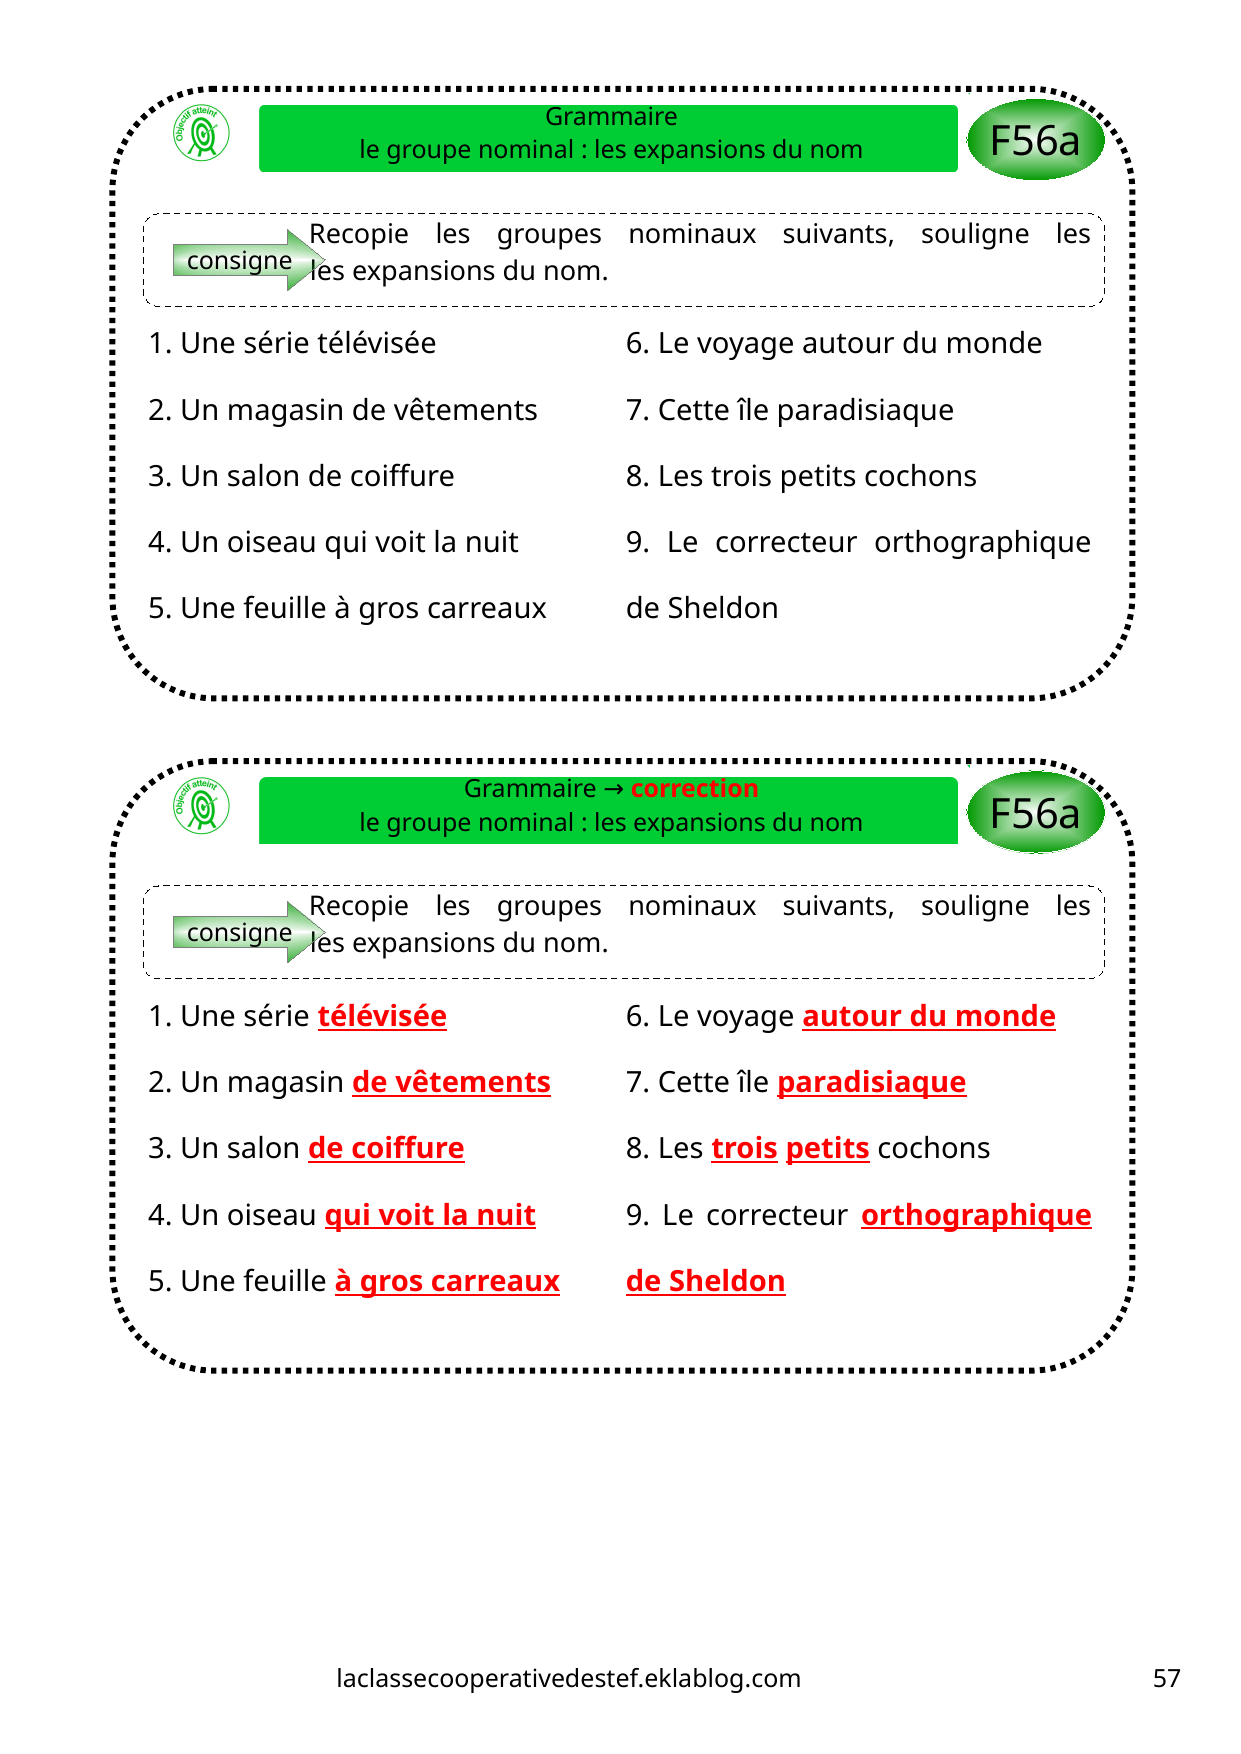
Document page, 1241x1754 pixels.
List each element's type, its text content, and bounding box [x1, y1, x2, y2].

table_cell [1083, 833, 1098, 844]
table_cell Recopie les groupes nominaux suivants, souligne les les expansions du nom. [142, 206, 1098, 294]
table_cell 1. Une série télévisée 2. Un magasin de vêtements 3. Un salon de coiffure 4. Un oiseau qui voit la nuit 5. Une feuille à gros carreaux [142, 317, 620, 633]
table_cell [1139, 879, 1181, 966]
table_cell [59, 765, 101, 844]
table_header [1098, 736, 1139, 765]
table_header [101, 736, 142, 765]
table_cell [991, 633, 1098, 679]
table_cell [1139, 1305, 1181, 1351]
table_cell [59, 844, 101, 878]
table_header [59, 736, 101, 765]
table_cell [101, 206, 142, 294]
table_cell [59, 206, 101, 294]
table_cell [1139, 844, 1181, 878]
table_cell [1098, 317, 1139, 633]
table_cell 6. Le voyage autour du monde 7. Cette île paradisiaque 8. Les trois petits cochons 9. Le correcteur orthographique de Sheldon [620, 317, 1098, 633]
table_cell [248, 633, 991, 679]
table_cell [59, 172, 101, 206]
table_cell [1016, 813, 1028, 824]
table_cell Recopie les groupes nominaux suivants, souligne les les expansions du nom. [142, 879, 1098, 966]
table_cell [1098, 172, 1139, 206]
table_header [1022, 804, 1039, 810]
table_cell [1139, 317, 1181, 633]
table_cell [101, 294, 142, 317]
table_cell [253, 865, 970, 878]
table_cell [101, 966, 142, 989]
table_cell [1098, 93, 1139, 172]
table_cell [976, 834, 989, 844]
table_cell [1045, 128, 1056, 140]
table_cell [195, 924, 323, 936]
table_cell [976, 162, 991, 172]
table_cell [142, 966, 1098, 989]
table_cell [253, 184, 970, 206]
table_cell Grammaire → correction le groupe nominal : les expansions du nom [260, 777, 958, 844]
table_cell 1. Une série télévisée 2. Un magasin de vêtements 3. Un salon de coiffure 4. Un oiseau qui voit la nuit 5. Une feuille à gros carreaux [142, 989, 620, 1305]
table_header [142, 736, 252, 765]
table_cell [257, 268, 311, 275]
table_cell [1098, 989, 1139, 1305]
table_cell [1139, 966, 1181, 989]
table_cell [1139, 765, 1181, 844]
table_cell Grammaire le groupe nominal : les expansions du nom [260, 105, 958, 172]
table_cell [142, 633, 248, 679]
table_cell [1081, 160, 1098, 172]
table_header [253, 64, 970, 90]
table_header [970, 64, 1098, 92]
table_header [101, 64, 142, 92]
table_cell [59, 966, 101, 989]
table_header [1139, 64, 1181, 92]
table_cell [288, 282, 297, 287]
table_cell [991, 1305, 1098, 1351]
table_cell [1098, 294, 1139, 317]
table_cell [101, 93, 142, 172]
table_cell [142, 1305, 248, 1351]
table_cell [1139, 294, 1181, 317]
table_cell [1098, 844, 1139, 878]
table_header [1041, 812, 1050, 820]
table_cell [59, 93, 101, 172]
table_header [970, 736, 1098, 765]
table_cell [59, 294, 101, 317]
table_header [59, 64, 101, 92]
table_cell [260, 844, 958, 854]
table_cell [1047, 801, 1056, 813]
table_header [1042, 804, 1050, 810]
table_cell [1139, 206, 1181, 294]
table_cell [1139, 172, 1181, 206]
table_cell [59, 879, 101, 966]
table_cell [59, 317, 101, 633]
table_cell [101, 989, 142, 1305]
table_header [1098, 64, 1139, 92]
table_cell [1139, 633, 1181, 679]
table_cell [1098, 879, 1139, 966]
table_cell [142, 93, 248, 172]
picture [172, 775, 232, 836]
table_cell [1098, 966, 1139, 989]
table_cell [970, 765, 1098, 792]
table_cell [970, 844, 1098, 878]
table_cell [1139, 989, 1181, 1305]
table_cell [101, 879, 142, 966]
table_cell [142, 765, 249, 844]
table_cell [1139, 93, 1181, 172]
table_cell [59, 989, 101, 1305]
table_cell [59, 633, 101, 679]
table_cell [1029, 808, 1038, 816]
table_cell [142, 294, 1098, 317]
table_cell [1016, 140, 1027, 151]
table_cell [142, 844, 252, 878]
table_cell [101, 844, 142, 878]
table_cell [142, 172, 252, 206]
table_cell [1098, 765, 1139, 844]
table_cell [248, 1305, 991, 1351]
table_cell [1098, 633, 1139, 679]
table_cell [101, 633, 142, 679]
table_header [1139, 736, 1181, 765]
table_cell [289, 256, 320, 262]
picture [172, 102, 232, 163]
table_cell [174, 263, 250, 275]
table_cell [1098, 1305, 1139, 1351]
table_cell 6. Le voyage autour du monde 7. Cette île paradisiaque 8. Les trois petits cochons 9. Le correcteur orthographique de Sheldon [620, 989, 1098, 1305]
table_cell [288, 233, 296, 238]
table_cell [970, 93, 1098, 120]
table_cell [1098, 206, 1139, 294]
table_header [142, 64, 252, 92]
table_cell [101, 172, 142, 206]
table_cell [101, 317, 142, 633]
table_cell [59, 1305, 101, 1351]
table_cell [174, 245, 315, 257]
table_header [253, 736, 970, 763]
table_cell [101, 765, 142, 844]
table_header [1022, 813, 1029, 820]
table_cell [970, 172, 1098, 206]
table_cell [101, 1305, 142, 1351]
